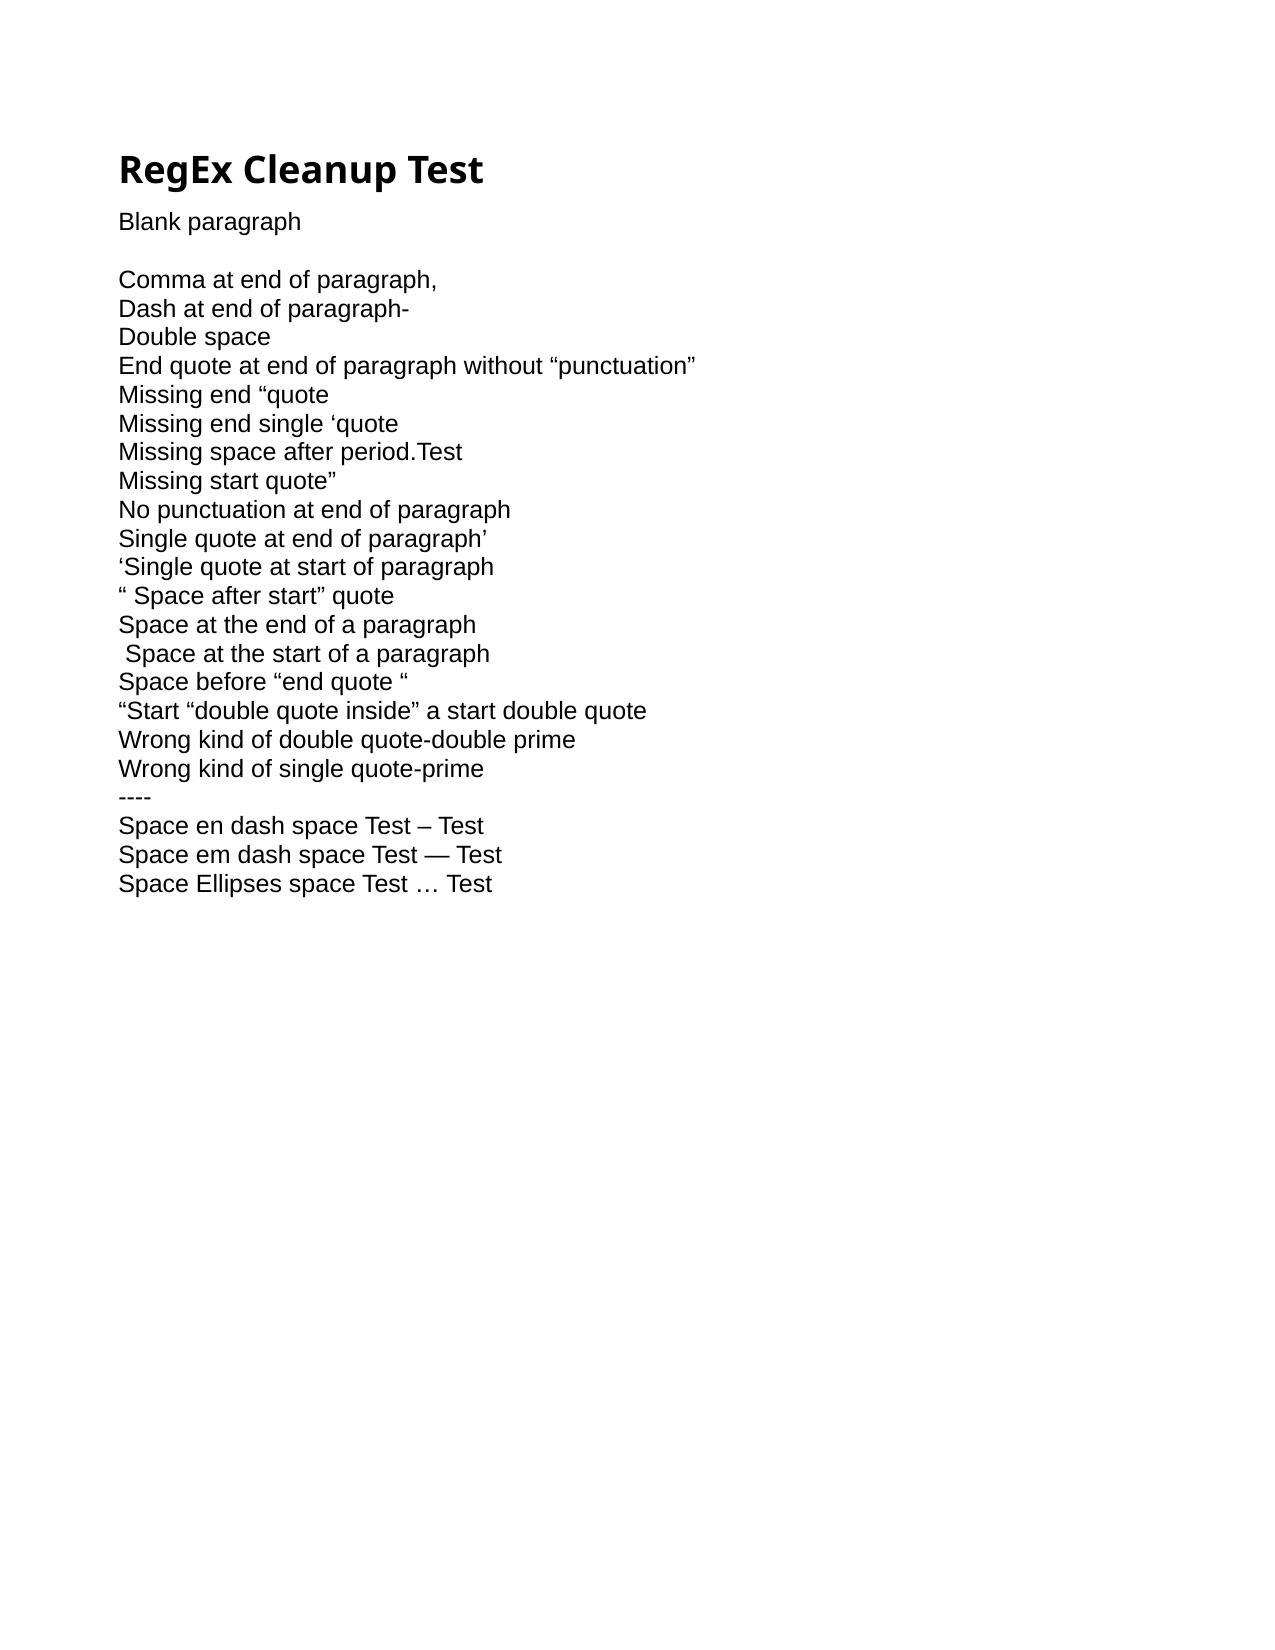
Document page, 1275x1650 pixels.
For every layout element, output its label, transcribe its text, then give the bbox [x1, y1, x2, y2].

text Double space [118, 322, 1157, 351]
text ---- [118, 782, 1157, 811]
text Missing space after period.Test [118, 437, 1157, 466]
subtitle RegEx Cleanup Test [118, 143, 1157, 195]
text Space en dash space Test – Test [118, 811, 1157, 840]
text Dash at end of paragraph- [118, 293, 1157, 322]
text ‘Single quote at start of paragraph [118, 552, 1157, 581]
text No punctuation at end of paragraph [118, 495, 1157, 523]
text Missing end “quote [118, 380, 1157, 408]
text “ Space after start” quote [118, 581, 1157, 610]
text Space at the end of a paragraph [118, 610, 1157, 638]
text Wrong kind of single quote-prime [118, 753, 1157, 782]
text Blank paragraph [118, 207, 1157, 236]
text Missing end single ‘quote [118, 408, 1157, 437]
text End quote at end of paragraph without “punctuation” [118, 351, 1157, 380]
text Wrong kind of double quote-double prime [118, 725, 1157, 753]
text Space at the start of a paragraph [118, 638, 1157, 667]
text Space em dash space Test — Test [118, 840, 1157, 868]
text Missing start quote” [118, 466, 1157, 495]
text Comma at end of paragraph, [118, 265, 1157, 293]
text “Start “double quote inside” a start double quote [118, 696, 1157, 725]
text Single quote at end of paragraph’ [118, 523, 1157, 552]
text Space Ellipses space Test … Test [118, 868, 1157, 897]
text Space before “end quote “ [118, 667, 1157, 696]
